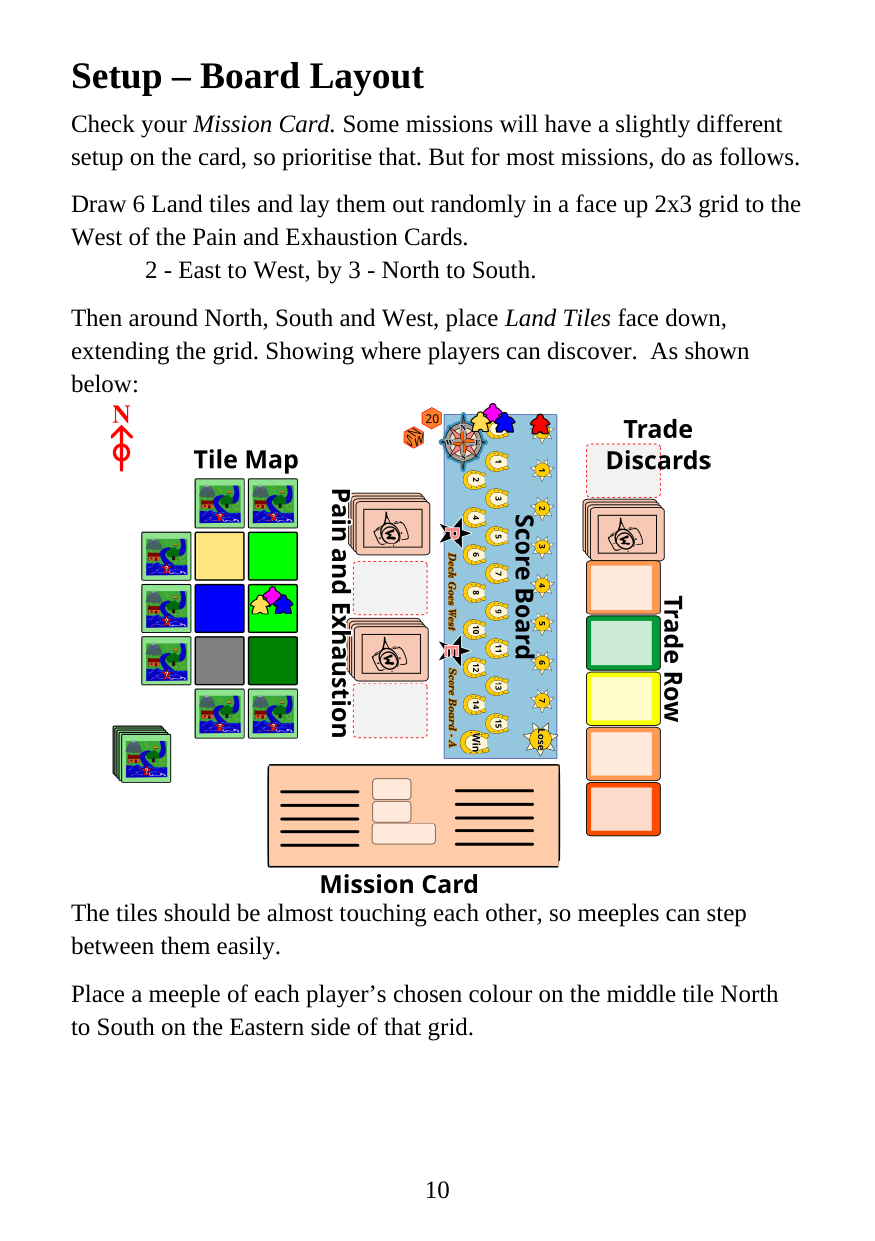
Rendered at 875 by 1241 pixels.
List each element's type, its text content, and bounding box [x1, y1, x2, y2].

text Then around North, South and West, place Land Tiles face down, extending the grid. Showing where players can discover. As shown below: [71, 303, 803, 398]
text The tiles should be almost touching each other, so meeples can step between them easily. [71, 894, 803, 960]
picture [110, 403, 711, 894]
text Draw 6 Land tiles and lay them out randomly in a face up 2x3 grid to the West of the Pain and Exhaustion Cards. 2 - East to West, by 3 - North to South. [71, 189, 803, 284]
text Check your Mission Card. Some missions will have a slightly different setup on the card, so prioritise that. But for most missions, do as follows. [71, 109, 803, 171]
subtitle Setup – Board Layout [71, 53, 803, 96]
text Place a meeple of each player’s chosen colour on the middle tile North to South on the Eastern side of that grid. [71, 979, 803, 1041]
